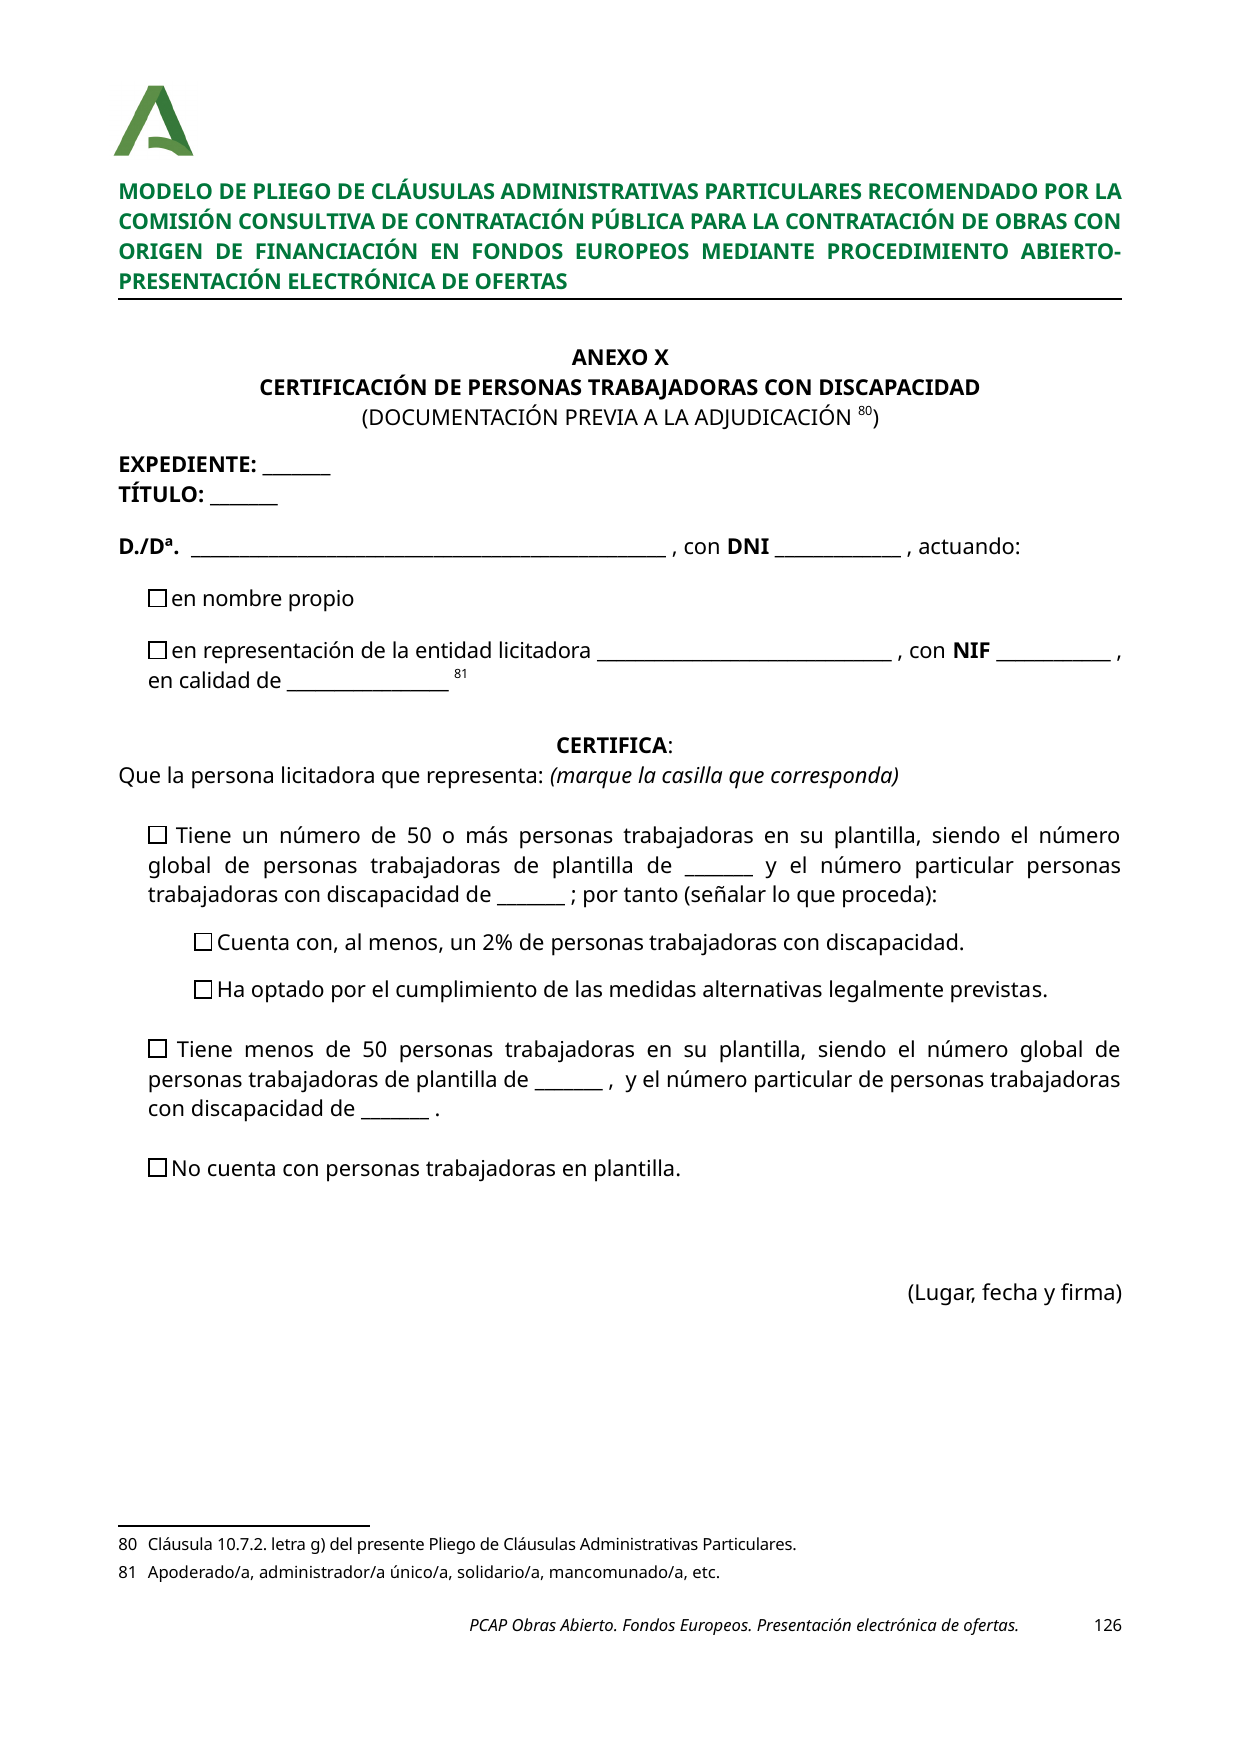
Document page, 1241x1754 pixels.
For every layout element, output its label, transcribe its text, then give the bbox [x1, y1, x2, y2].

list Cuenta con, al menos, un 2% de personas trabajadoras con discapacidad. [155, 927, 1122, 957]
text Que la persona licitadora que representa: (marque la casilla que corresponda) [118, 760, 1122, 790]
text MODELO DE PLIEGO DE CLÁUSULAS ADMINISTRATIVAS PARTICULARES RECOMENDADO POR LA COMISIÓN CONSULTIVA DE CONTRATACIÓN PÚBLICA PARA LA CONTRATACIÓN DE OBRAS CON ORIGEN DE FINANCIACIÓN EN FONDOS EUROPEOS MEDIANTE PROCEDIMIENTO ABIERTO- PRESENTACIÓN ELECTRÓNICA DE OFERTAS [118, 176, 1122, 298]
text Apoderado/a, administrador/a único/a, solidario/a, mancomunado/a, etc. [118, 1561, 1122, 1584]
picture [109, 81, 198, 160]
list Ha optado por el cumplimiento de las medidas alternativas legalmente previstas. [155, 974, 1122, 1004]
text en nombre propio [148, 583, 1122, 613]
text EXPEDIENTE: _______ [118, 449, 1122, 479]
text CERTIFICA: [118, 731, 1122, 760]
text en representación de la entidad licitadora _______________________________ , con NIF ____________ , en calidad de _________________ [148, 635, 1122, 695]
list No cuenta con personas trabajadoras en plantilla. [148, 1153, 1122, 1182]
text (Lugar, fecha y firma) [118, 1277, 1122, 1307]
text TÍTULO: _______ [118, 479, 1122, 509]
list Tiene un número de 50 o más personas trabajadoras en su plantilla, siendo el número global de personas trabajadoras de plantilla de _______ y el número particular personas trabajadoras con discapacidad de _______ ; por tanto (señalar lo que proceda): [148, 820, 1122, 909]
text ANEXO X [118, 342, 1122, 372]
text D./Dª. _________________________________________________ , con DNI _____________ , actuando: [118, 531, 1122, 561]
text (DOCUMENTACIÓN PREVIA A LA ADJUDICACIÓN ) [118, 402, 1122, 431]
text Cláusula 10.7.2. letra g) del presente Pliego de Cláusulas Administrativas Particulares. [118, 1532, 1122, 1555]
text CERTIFICACIÓN DE PERSONAS TRABAJADORAS CON DISCAPACIDAD [118, 372, 1122, 402]
list Tiene menos de 50 personas trabajadoras en su plantilla, siendo el número global de personas trabajadoras de plantilla de _______ , y el número particular de personas trabajadoras con discapacidad de _______ . [148, 1034, 1122, 1123]
